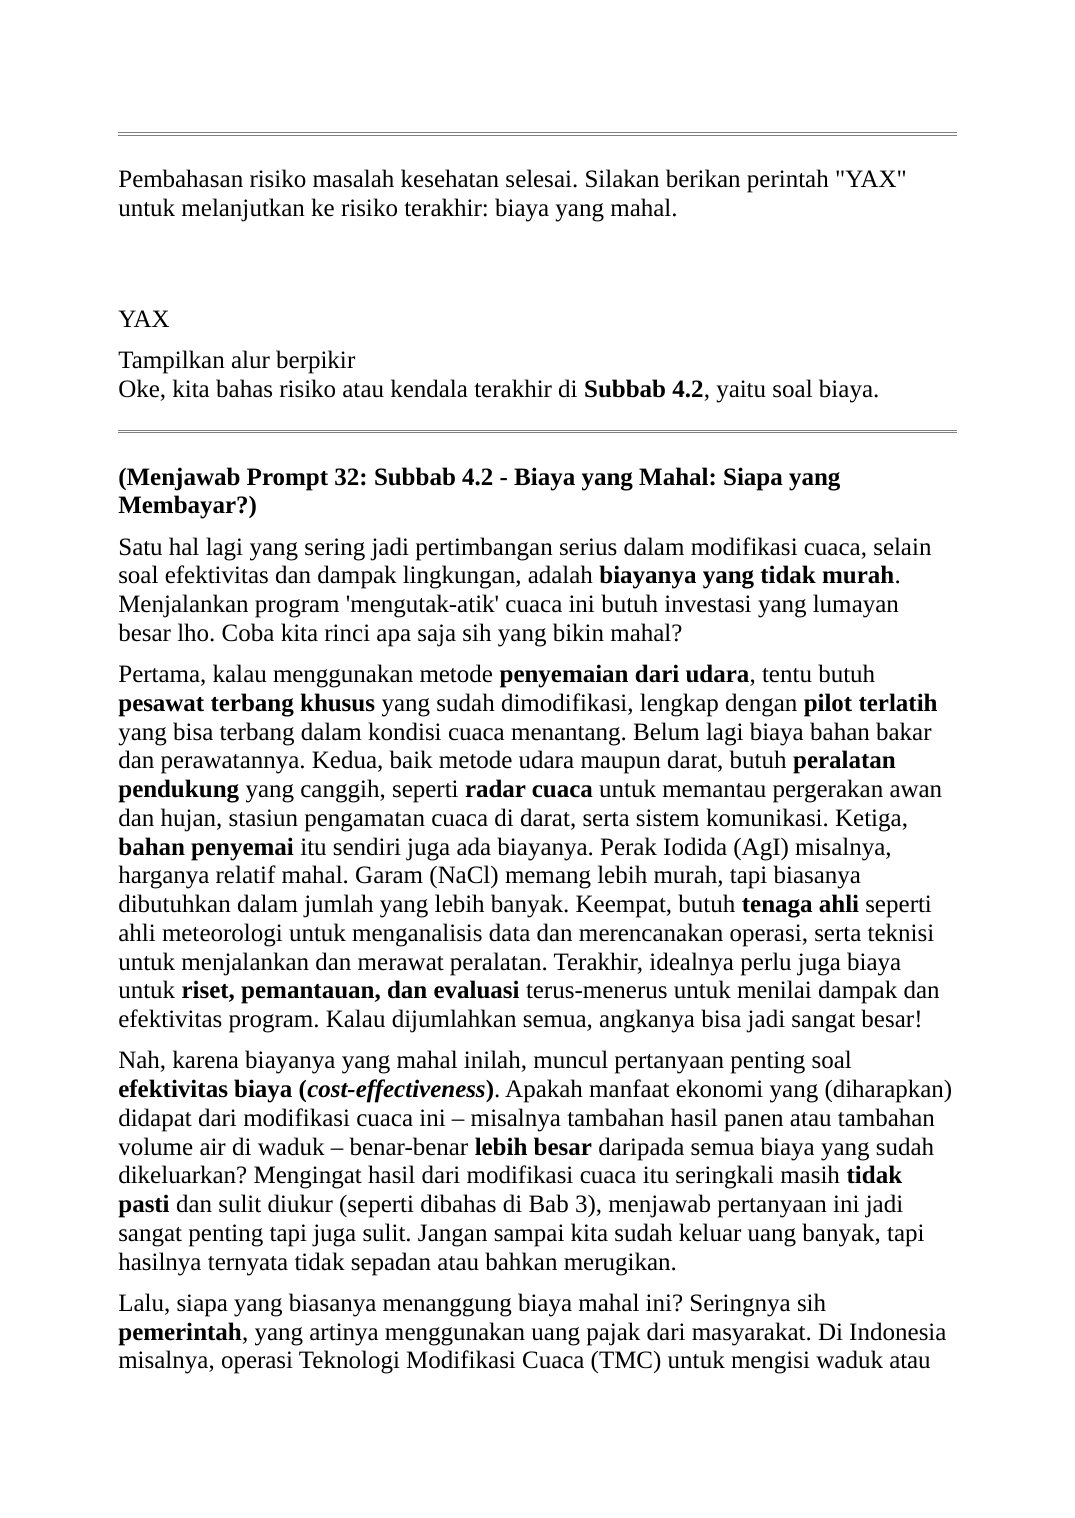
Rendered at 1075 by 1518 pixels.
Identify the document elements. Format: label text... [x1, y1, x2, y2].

text Tampilkan alur berpikir [118, 346, 957, 374]
text Nah, karena biayanya yang mahal inilah, muncul pertanyaan penting soal efektivitas biaya (cost-effectiveness). Apakah manfaat ekonomi yang (diharapkan) didapat dari modifikasi cuaca ini – misalnya tambahan hasil panen atau tambahan volume air di waduk – benar-benar lebih besar daripada semua biaya yang sudah dikeluarkan? Mengingat hasil dari modifikasi cuaca itu seringkali masih tidak pasti dan sulit diukur (seperti dibahas di Bab 3), menjawab pertanyaan ini jadi sangat penting tapi juga sulit. Jangan sampai kita sudah keluar uang banyak, tapi hasilnya ternyata tidak sepadan atau bahkan merugikan. [118, 1045, 957, 1275]
text Pertama, kalau menggunakan metode penyemaian dari udara, tentu butuh pesawat terbang khusus yang sudah dimodifikasi, lengkap dengan pilot terlatih yang bisa terbang dalam kondisi cuaca menantang. Belum lagi biaya bahan bakar dan perawatannya. Kedua, baik metode udara maupun darat, butuh peralatan pendukung yang canggih, seperti radar cuaca untuk memantau pergerakan awan dan hujan, stasiun pengamatan cuaca di darat, serta sistem komunikasi. Ketiga, bahan penyemai itu sendiri juga ada biayanya. Perak Iodida (AgI) misalnya, harganya relatif mahal. Garam (NaCl) memang lebih murah, tapi biasanya dibutuhkan dalam jumlah yang lebih banyak. Keempat, butuh tenaga ahli seperti ahli meteorologi untuk menganalisis data dan merencanakan operasi, serta teknisi untuk menjalankan dan merawat peralatan. Terakhir, idealnya perlu juga biaya untuk riset, pemantauan, dan evaluasi terus-menerus untuk menilai dampak dan efektivitas program. Kalau dijumlahkan semua, angkanya bisa jadi sangat besar! [118, 659, 957, 1033]
text Oke, kita bahas risiko atau kendala terakhir di Subbab 4.2, yaitu soal biaya. [118, 374, 957, 403]
text Pembahasan risiko masalah kesehatan selesai. Silakan berikan perintah "YAX" untuk melanjutkan ke risiko terakhir: biaya yang mahal. [118, 164, 957, 222]
text Satu hal lagi yang sering jadi pertimbangan serius dalam modifikasi cuaca, selain soal efektivitas dan dampak lingkungan, adalah biayanya yang tidak murah. Menjalankan program 'mengutak-atik' cuaca ini butuh investasi yang lumayan besar lho. Coba kita rinci apa saja sih yang bikin mahal? [118, 532, 957, 647]
text Lalu, siapa yang biasanya menanggung biaya mahal ini? Seringnya sih pemerintah, yang artinya menggunakan uang pajak dari masyarakat. Di Indonesia misalnya, operasi Teknologi Modifikasi Cuaca (TMC) untuk mengisi waduk atau [118, 1288, 957, 1374]
text (Menjawab Prompt 32: Subbab 4.2 - Biaya yang Mahal: Siapa yang Membayar?) [118, 462, 957, 519]
text YAX [118, 304, 957, 333]
